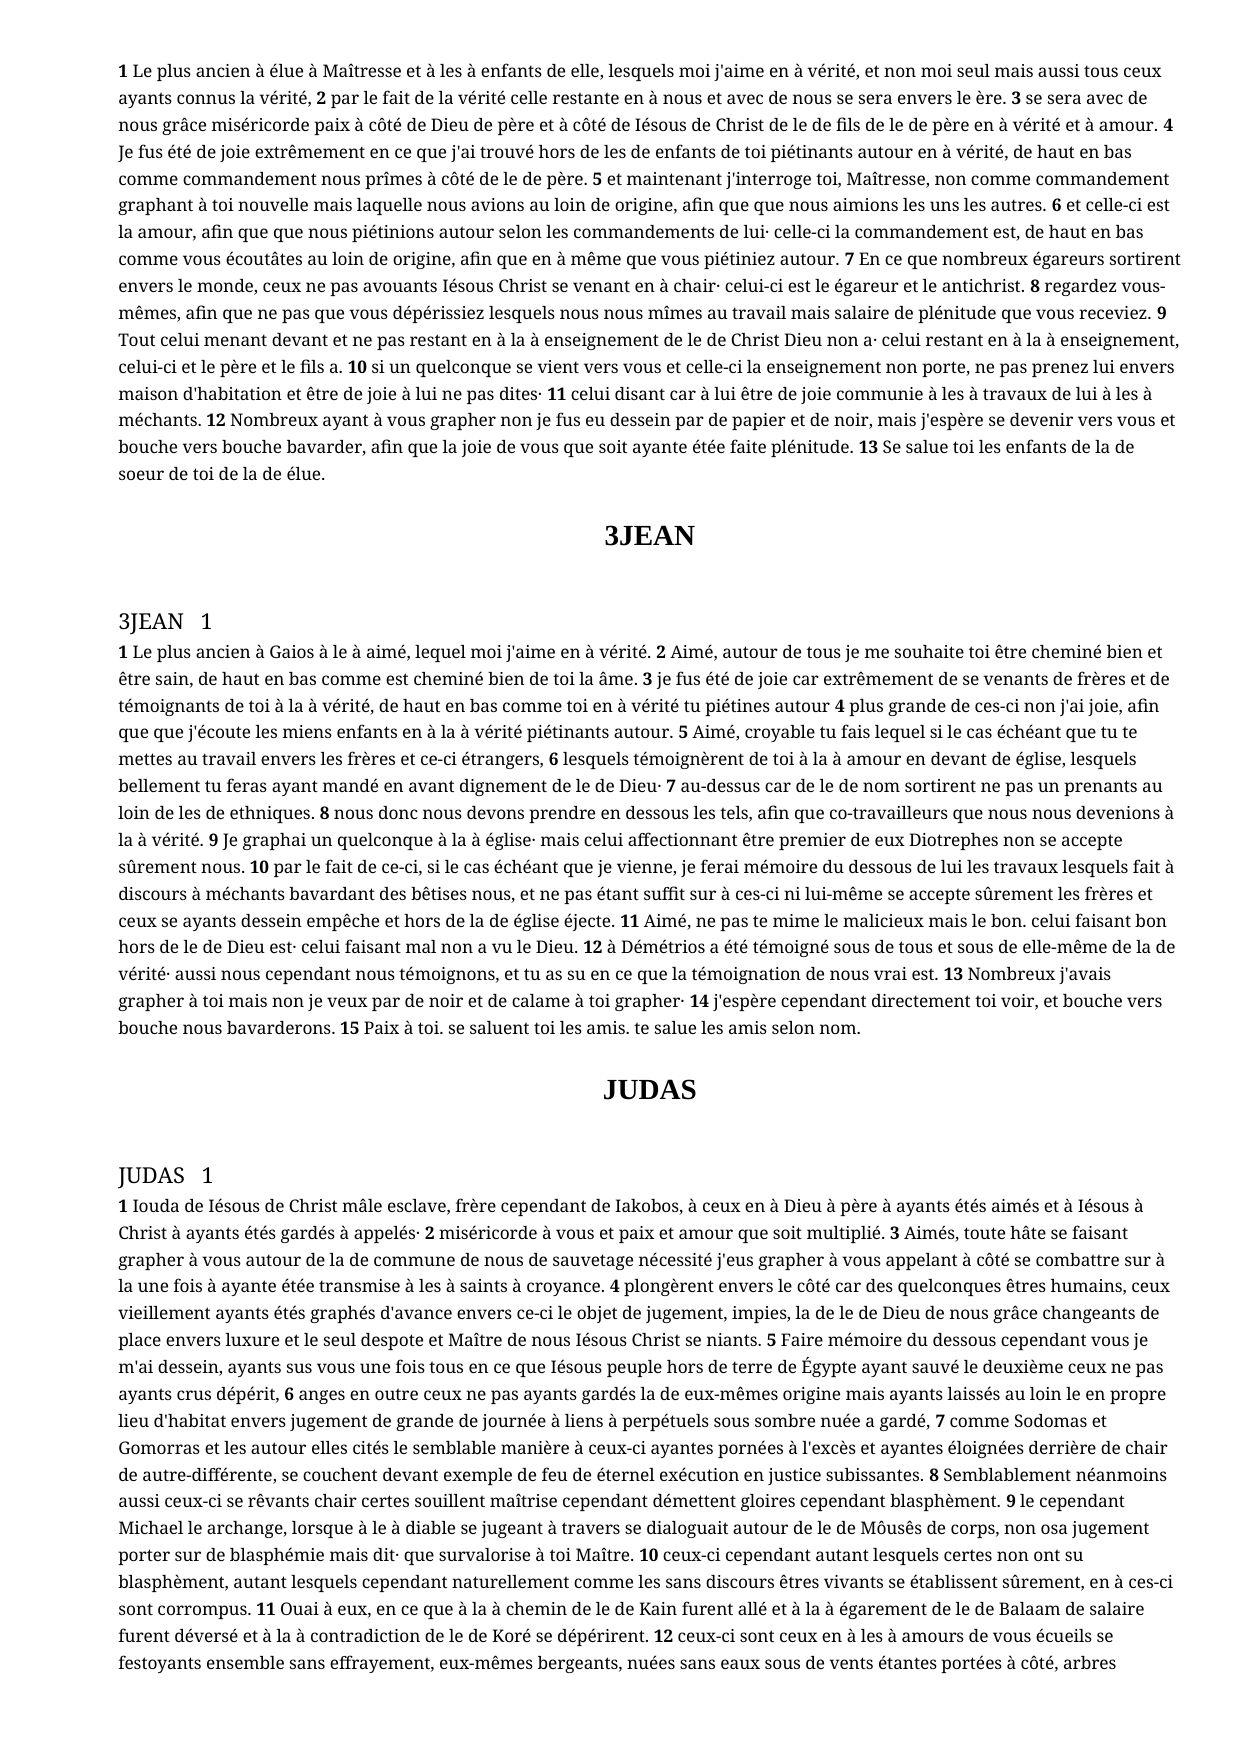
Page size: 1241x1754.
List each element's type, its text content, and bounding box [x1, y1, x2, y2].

subtitle JUDAS [118, 1072, 1181, 1106]
text 1 Iouda de Iésous de Christ mâle esclave, frère cependant de Iakobos, à ceux en à Dieu à père à ayants étés aimés et à Iésous à Christ à ayants étés gardés à appelés· 2 miséricorde à vous et paix et amour que soit multiplié. 3 Aimés, toute hâte se faisant grapher à vous autour de la de commune de nous de sauvetage nécessité j'eus grapher à vous appelant à côté se combattre sur à la une fois à ayante étée transmise à les à saints à croyance. 4 plongèrent envers le côté car des quelconques êtres humains, ceux vieillement ayants étés graphés d'avance envers ce-ci le objet de jugement, impies, la de le de Dieu de nous grâce changeants de place envers luxure et le seul despote et Maître de nous Iésous Christ se niants. 5 Faire mémoire du dessous cependant vous je m'ai dessein, ayants sus vous une fois tous en ce que Iésous peuple hors de terre de Égypte ayant sauvé le deuxième ceux ne pas ayants crus dépérit, 6 anges en outre ceux ne pas ayants gardés la de eux-mêmes origine mais ayants laissés au loin le en propre lieu d'habitat envers jugement de grande de journée à liens à perpétuels sous sombre nuée a gardé, 7 comme Sodomas et Gomorras et les autour elles cités le semblable manière à ceux-ci ayantes pornées à l'excès et ayantes éloignées derrière de chair de autre-différente, se couchent devant exemple de feu de éternel exécution en justice subissantes. 8 Semblablement néanmoins aussi ceux-ci se rêvants chair certes souillent maîtrise cependant démettent gloires cependant blasphèment. 9 le cependant Michael le archange, lorsque à le à diable se jugeant à travers se dialoguait autour de le de Môusês de corps, non osa jugement porter sur de blasphémie mais dit· que survalorise à toi Maître. 10 ceux-ci cependant autant lesquels certes non ont su blasphèment, autant lesquels cependant naturellement comme les sans discours êtres vivants se établissent sûrement, en à ces-ci sont corrompus. 11 Ouai à eux, en ce que à la à chemin de le de Kain furent allé et à la à égarement de le de Balaam de salaire furent déversé et à la à contradiction de le de Koré se dépérirent. 12 ceux-ci sont ceux en à les à amours de vous écueils se festoyants ensemble sans effrayement, eux-mêmes bergeants, nuées sans eaux sous de vents étantes portées à côté, arbres [118, 1194, 1181, 1674]
text JUDAS 1 [118, 1160, 1181, 1189]
subtitle 3JEAN [118, 518, 1181, 552]
text 3JEAN 1 [118, 606, 1181, 636]
text 1 Le plus ancien à élue à Maîtresse et à les à enfants de elle, lesquels moi j'aime en à vérité, et non moi seul mais aussi tous ceux ayants connus la vérité, 2 par le fait de la vérité celle restante en à nous et avec de nous se sera envers le ère. 3 se sera avec de nous grâce miséricorde paix à côté de Dieu de père et à côté de Iésous de Christ de le de fils de le de père en à vérité et à amour. 4 Je fus été de joie extrêmement en ce que j'ai trouvé hors de les de enfants de toi piétinants autour en à vérité, de haut en bas comme commandement nous prîmes à côté de le de père. 5 et maintenant j'interroge toi, Maîtresse, non comme commandement graphant à toi nouvelle mais laquelle nous avions au loin de origine, afin que que nous aimions les uns les autres. 6 et celle-ci est la amour, afin que que nous piétinions autour selon les commandements de lui· celle-ci la commandement est, de haut en bas comme vous écoutâtes au loin de origine, afin que en à même que vous piétiniez autour. 7 En ce que nombreux égareurs sortirent envers le monde, ceux ne pas avouants Iésous Christ se venant en à chair· celui-ci est le égareur et le antichrist. 8 regardez vous-mêmes, afin que ne pas que vous dépérissiez lesquels nous nous mîmes au travail mais salaire de plénitude que vous receviez. 9 Tout celui menant devant et ne pas restant en à la à enseignement de le de Christ Dieu non a· celui restant en à la à enseignement, celui-ci et le père et le fils a. 10 si un quelconque se vient vers vous et celle-ci la enseignement non porte, ne pas prenez lui envers maison d'habitation et être de joie à lui ne pas dites· 11 celui disant car à lui être de joie communie à les à travaux de lui à les à méchants. 12 Nombreux ayant à vous grapher non je fus eu dessein par de papier et de noir, mais j'espère se devenir vers vous et bouche vers bouche bavarder, afin que la joie de vous que soit ayante étée faite plénitude. 13 Se salue toi les enfants de la de soeur de toi de la de élue. [118, 59, 1181, 486]
text 1 Le plus ancien à Gaios à le à aimé, lequel moi j'aime en à vérité. 2 Aimé, autour de tous je me souhaite toi être cheminé bien et être sain, de haut en bas comme est cheminé bien de toi la âme. 3 je fus été de joie car extrêmement de se venants de frères et de témoignants de toi à la à vérité, de haut en bas comme toi en à vérité tu piétines autour 4 plus grande de ces-ci non j'ai joie, afin que que j'écoute les miens enfants en à la à vérité piétinants autour. 5 Aimé, croyable tu fais lequel si le cas échéant que tu te mettes au travail envers les frères et ce-ci étrangers, 6 lesquels témoignèrent de toi à la à amour en devant de église, lesquels bellement tu feras ayant mandé en avant dignement de le de Dieu· 7 au-dessus car de le de nom sortirent ne pas un prenants au loin de les de ethniques. 8 nous donc nous devons prendre en dessous les tels, afin que co-travailleurs que nous nous devenions à la à vérité. 9 Je graphai un quelconque à la à église· mais celui affectionnant être premier de eux Diotrephes non se accepte sûrement nous. 10 par le fait de ce-ci, si le cas échéant que je vienne, je ferai mémoire du dessous de lui les travaux lesquels fait à discours à méchants bavardant des bêtises nous, et ne pas étant suffit sur à ces-ci ni lui-même se accepte sûrement les frères et ceux se ayants dessein empêche et hors de la de église éjecte. 11 Aimé, ne pas te mime le malicieux mais le bon. celui faisant bon hors de le de Dieu est· celui faisant mal non a vu le Dieu. 12 à Démétrios a été témoigné sous de tous et sous de elle-même de la de vérité· aussi nous cependant nous témoignons, et tu as su en ce que la témoignation de nous vrai est. 13 Nombreux j'avais grapher à toi mais non je veux par de noir et de calame à toi grapher· 14 j'espère cependant directement toi voir, et bouche vers bouche nous bavarderons. 15 Paix à toi. se saluent toi les amis. te salue les amis selon nom. [118, 640, 1181, 1039]
